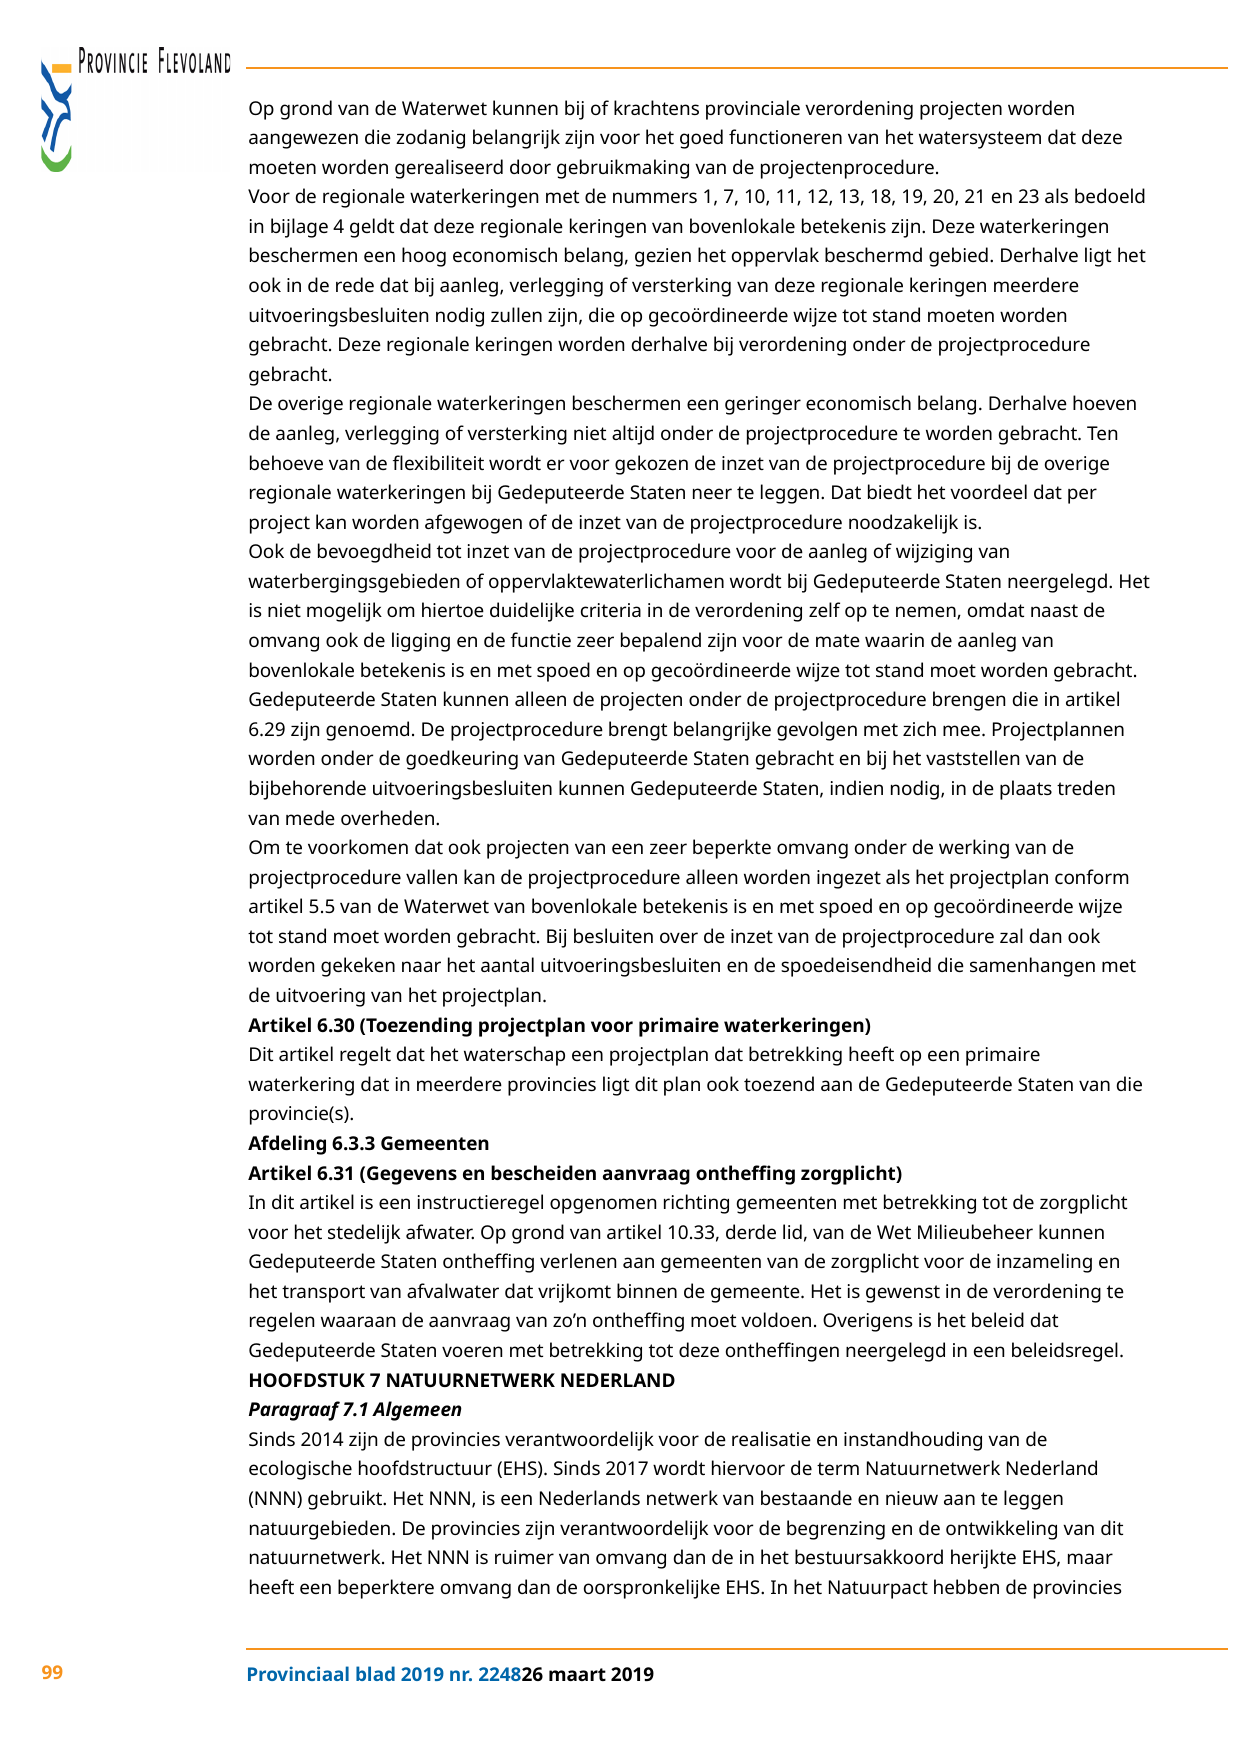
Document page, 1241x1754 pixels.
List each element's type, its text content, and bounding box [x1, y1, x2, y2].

text Afdeling 6.3.3 Gemeenten [248, 1130, 1152, 1156]
text Artikel 6.31 (Gegevens en bescheiden aanvraag ontheffing zorgplicht) [248, 1160, 1152, 1186]
text Ook de bevoegdheid tot inzet van de projectprocedure voor de aanleg of wijziging van waterbergingsgebieden of oppervlaktewaterlichamen wordt bij Gedeputeerde Staten neergelegd. Het is niet mogelijk om hiertoe duidelijke criteria in de verordening zelf op te nemen, omdat naast de omvang ook de ligging en de functie zeer bepalend zijn voor de mate waarin de aanleg van bovenlokale betekenis is en met spoed en op gecoördineerde wijze tot stand moet worden gebracht. [248, 538, 1152, 683]
text Dit artikel regelt dat het waterschap een projectplan dat betrekking heeft op een primaire waterkering dat in meerdere provincies ligt dit plan ook toezend aan de Gedeputeerde Staten van die provincie(s). [248, 1041, 1152, 1126]
text Gedeputeerde Staten kunnen alleen de projecten onder de projectprocedure brengen die in artikel 6.29 zijn genoemd. De projectprocedure brengt belangrijke gevolgen met zich mee. Projectplannen worden onder de goedkeuring van Gedeputeerde Staten gebracht en bij het vaststellen van de bijbehorende uitvoeringsbesluiten kunnen Gedeputeerde Staten, indien nodig, in de plaats treden van mede overheden. [248, 686, 1152, 831]
text HOOFDSTUK 7 NATUURNETWERK NEDERLAND [248, 1367, 1152, 1393]
text Sinds 2014 zijn de provincies verantwoordelijk voor de realisatie en instandhouding van de ecologische hoofdstructuur (EHS). Sinds 2017 wordt hiervoor de term Natuurnetwerk Nederland (NNN) gebruikt. Het NNN, is een Nederlands netwerk van bestaande en nieuw aan te leggen natuurgebieden. De provincies zijn verantwoordelijk voor de begrenzing en de ontwikkeling van dit natuurnetwerk. Het NNN is ruimer van omvang dan de in het bestuursakkoord herijkte EHS, maar heeft een beperktere omvang dan de oorspronkelijke EHS. In het Natuurpact hebben de provincies [248, 1426, 1152, 1600]
text Artikel 6.30 (Toezending projectplan voor primaire waterkeringen) [248, 1012, 1152, 1038]
text Voor de regionale waterkeringen met de nummers 1, 7, 10, 11, 12, 13, 18, 19, 20, 21 en 23 als bedoeld in bijlage 4 geldt dat deze regionale keringen van bovenlokale betekenis zijn. Deze waterkeringen beschermen een hoog economisch belang, gezien het oppervlak beschermd gebied. Derhalve ligt het ook in de rede dat bij aanleg, verlegging of versterking van deze regionale keringen meerdere uitvoeringsbesluiten nodig zullen zijn, die op gecoördineerde wijze tot stand moeten worden gebracht. Deze regionale keringen worden derhalve bij verordening onder de projectprocedure gebracht. [248, 183, 1152, 387]
picture [41, 47, 231, 172]
text Op grond van de Waterwet kunnen bij of krachtens provinciale verordening projecten worden aangewezen die zodanig belangrijk zijn voor het goed functioneren van het watersysteem dat deze moeten worden gerealiseerd door gebruikmaking van de projectenprocedure. [248, 95, 1152, 180]
text In dit artikel is een instructieregel opgenomen richting gemeenten met betrekking tot de zorgplicht voor het stedelijk afwater. Op grond van artikel 10.33, derde lid, van de Wet Milieubeheer kunnen Gedeputeerde Staten ontheffing verlenen aan gemeenten van de zorgplicht voor de inzameling en het transport van afvalwater dat vrijkomt binnen de gemeente. Het is gewenst in de verordening te regelen waaraan de aanvraag van zo’n ontheffing moet voldoen. Overigens is het beleid dat Gedeputeerde Staten voeren met betrekking tot deze ontheffingen neergelegd in een beleidsregel. [248, 1189, 1152, 1363]
text Paragraaf 7.1 Algemeen [248, 1396, 1152, 1422]
text De overige regionale waterkeringen beschermen een geringer economisch belang. Derhalve hoeven de aanleg, verlegging of versterking niet altijd onder de projectprocedure te worden gebracht. Ten behoeve van de flexibiliteit wordt er voor gekozen de inzet van de projectprocedure bij de overige regionale waterkeringen bij Gedeputeerde Staten neer te leggen. Dat biedt het voordeel dat per project kan worden afgewogen of de inzet van de projectprocedure noodzakelijk is. [248, 391, 1152, 535]
text Om te voorkomen dat ook projecten van een zeer beperkte omvang onder de werking van de projectprocedure vallen kan de projectprocedure alleen worden ingezet als het projectplan conform artikel 5.5 van de Waterwet van bovenlokale betekenis is en met spoed en op gecoördineerde wijze tot stand moet worden gebracht. Bij besluiten over de inzet van de projectprocedure zal dan ook worden gekeken naar het aantal uitvoeringsbesluiten en de spoedeisendheid die samenhangen met de uitvoering van het projectplan. [248, 834, 1152, 1008]
